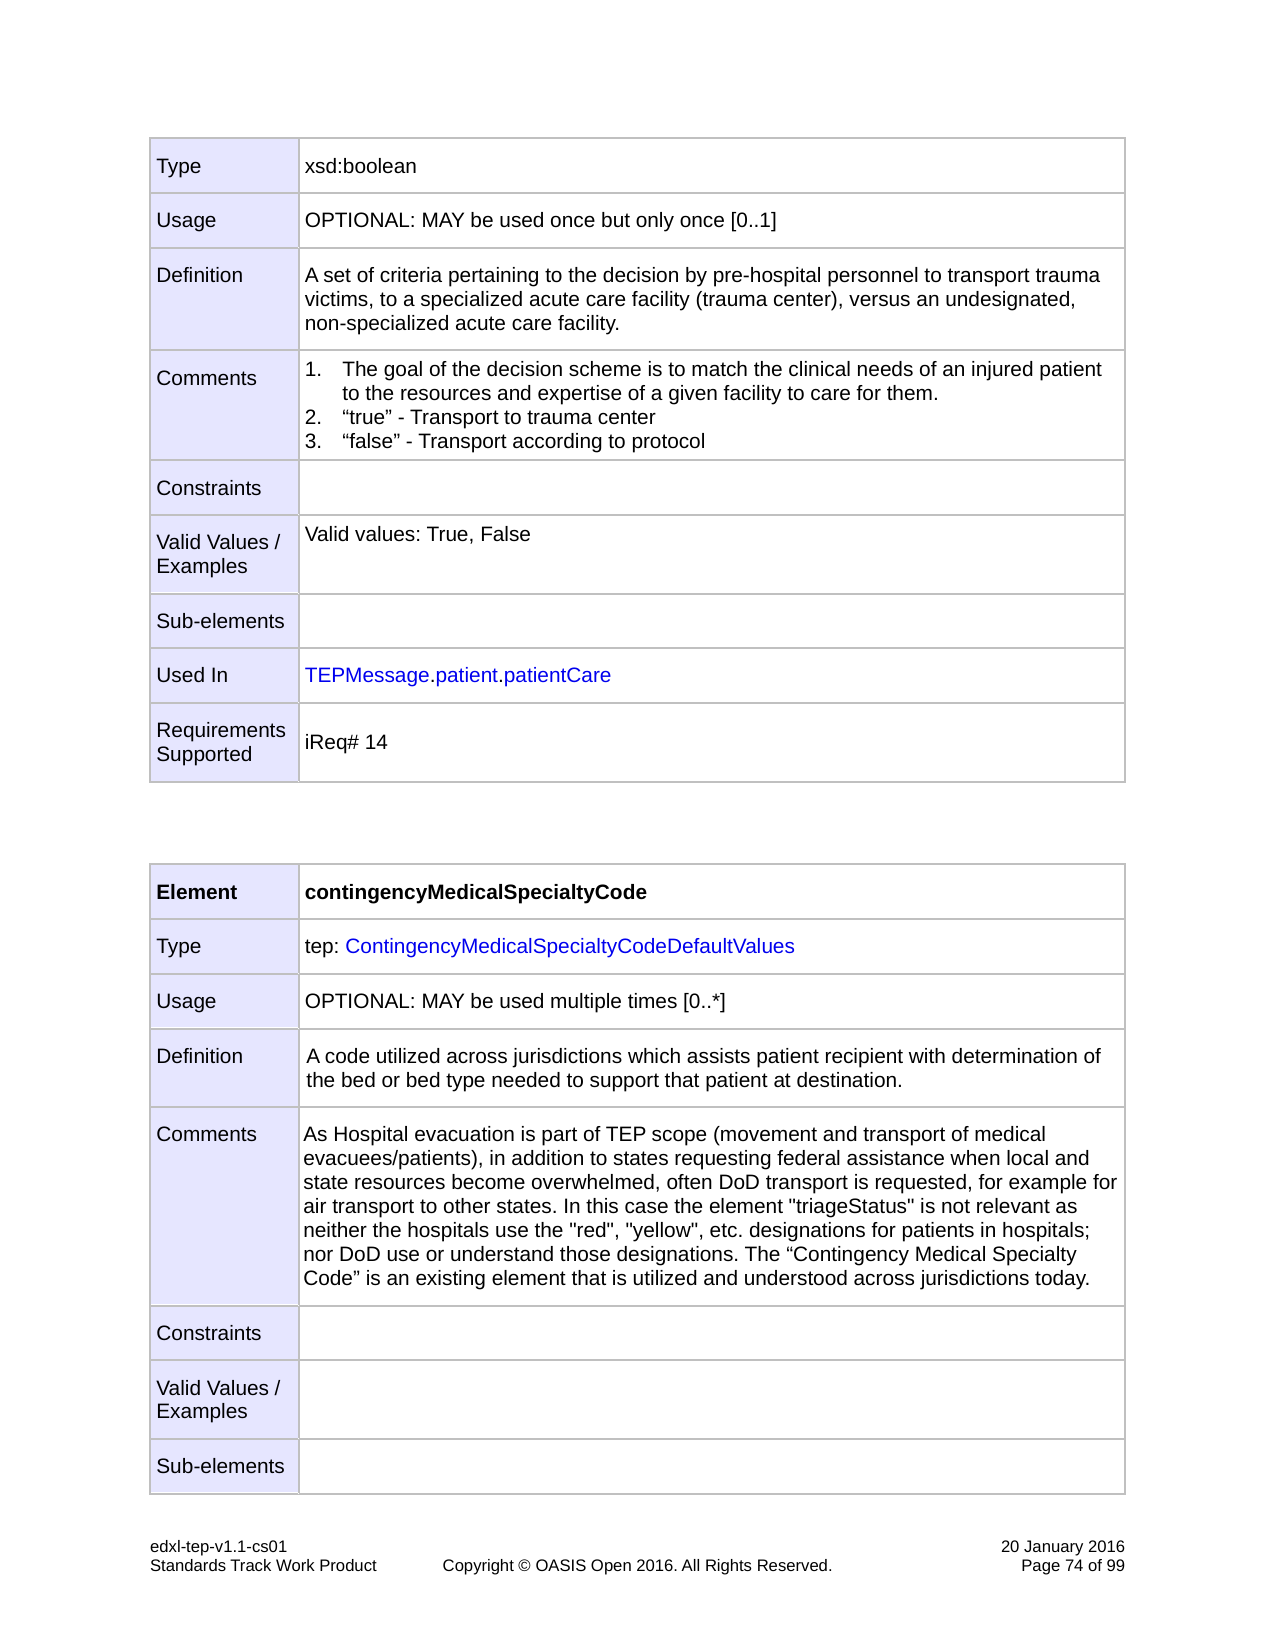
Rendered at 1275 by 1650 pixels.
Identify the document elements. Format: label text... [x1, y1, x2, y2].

table_cell Valid values: True, False [300, 516, 1124, 592]
table_cell xsd:boolean [300, 139, 1124, 192]
table_cell Usage [151, 194, 298, 247]
table_cell [300, 595, 1124, 647]
table_header contingencyMedicalSpecialtyCode [300, 865, 1124, 918]
table_cell Requirements Supported [151, 704, 298, 781]
table_cell Used In [151, 649, 298, 702]
table_cell Valid Values / Examples [151, 1361, 298, 1438]
table_cell Definition [151, 1030, 298, 1106]
table_cell tep: ContingencyMedicalSpecialtyCodeDefaultValues [300, 920, 1124, 973]
table_header Element [151, 865, 298, 918]
table_cell A set of criteria pertaining to the decision by pre-hospital personnel to transport trauma victims, to a specialized acute care facility (trauma center), versus an undesignated, non-specialized acute care facility. [300, 249, 1124, 349]
table_cell Sub-elements [151, 595, 298, 647]
table_cell [300, 1440, 1124, 1492]
table_cell OPTIONAL: MAY be used multiple times [0..*] [300, 975, 1124, 1027]
table_cell iReq# 14 [300, 704, 1124, 781]
table_cell Constraints [151, 461, 298, 514]
table_cell Usage [151, 975, 298, 1027]
table_cell Definition [151, 249, 298, 349]
table_cell Comments [151, 351, 298, 459]
table_cell TEPMessage.patient.patientCare [300, 649, 1124, 702]
table_cell [300, 461, 1124, 514]
table_cell As Hospital evacuation is part of TEP scope (movement and transport of medical evacuees/patients), in addition to states requesting federal assistance when local and state resources become overwhelmed, often DoD transport is requested, for example for air transport to other states. In this case the element "triageStatus" is not relevant as neither the hospitals use the "red", "yellow", etc. designations for patients in hospitals; nor DoD use or understand those designations. The “Contingency Medical Specialty Code” is an existing element that is utilized and understood across jurisdictions today. [300, 1108, 1124, 1304]
table_cell [300, 1307, 1124, 1359]
table_cell Type [151, 139, 298, 192]
table_cell Sub-elements [151, 1440, 298, 1492]
table_cell Type [151, 920, 298, 973]
table_cell Comments [151, 1108, 298, 1304]
table_cell A code utilized across jurisdictions which assists patient recipient with determination of the bed or bed type needed to support that patient at destination. [300, 1030, 1124, 1106]
table_cell OPTIONAL: MAY be used once but only once [0..1] [300, 194, 1124, 247]
table_cell [300, 1361, 1124, 1438]
table_cell Constraints [151, 1307, 298, 1359]
table_cell The goal of the decision scheme is to match the clinical needs of an injured patient to the resources and expertise of a given facility to care for them. “true” - Transport to trauma center “false” - Transport according to protocol [300, 351, 1124, 459]
table_cell Valid Values / Examples [151, 516, 298, 592]
